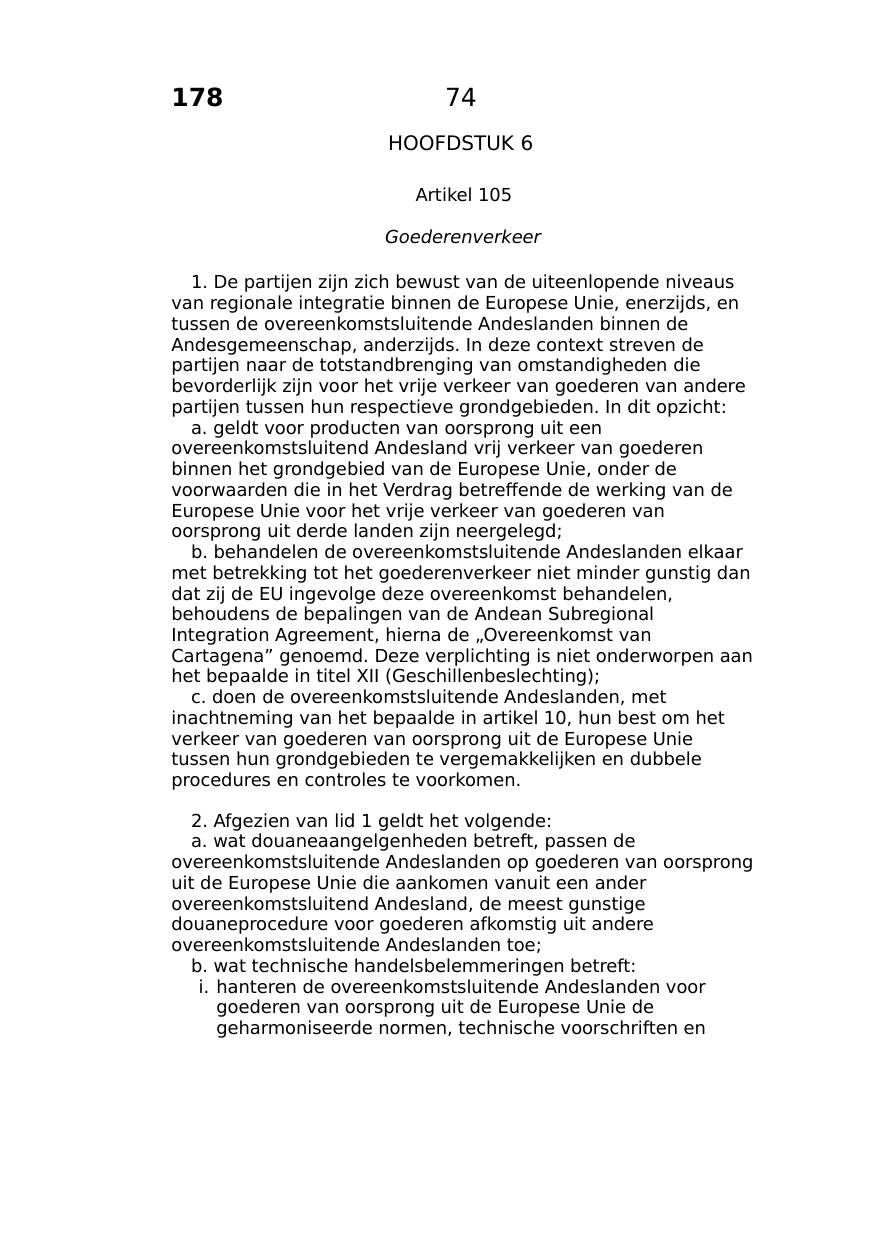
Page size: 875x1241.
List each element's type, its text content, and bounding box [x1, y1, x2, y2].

text 1. De partijen zijn zich bewust van de uiteenlopende niveaus van regionale integratie binnen de Europese Unie, enerzijds, en tussen de overeenkomstsluitende Andeslanden binnen de Andesgemeenschap, anderzijds. In deze context streven de partijen naar de totstandbrenging van omstandigheden die bevorderlijk zijn voor het vrije verkeer van goederen van andere partijen tussen hun respectieve grondgebieden. In dit opzicht: [171, 272, 756, 417]
text 2. Afgezien van lid 1 geldt het volgende: [171, 811, 756, 831]
subtitle Artikel 105 Goederenverkeer [171, 185, 756, 247]
subtitle HOOFDSTUK 6 [171, 132, 756, 155]
text a. wat douaneaangelgenheden betreft, passen de overeenkomstsluitende Andeslanden op goederen van oorsprong uit de Europese Unie die aankomen vanuit een ander overeenkomstsluitend Andesland, de meest gunstige douaneprocedure voor goederen afkomstig uit andere overeenkomstsluitende Andeslanden toe; [171, 831, 756, 956]
text b. behandelen de overeenkomstsluitende Andeslanden elkaar met betrekking tot het goederenverkeer niet minder gunstig dan dat zij de EU ingevolge deze overeenkomst behandelen, behoudens de bepalingen van de Andean Subregional Integration Agreement, hierna de „Overeenkomst van Cartagena” genoemd. Deze verplichting is niet onderworpen aan het bepaalde in titel XII (Geschillenbeslechting); [171, 542, 756, 687]
text a. geldt voor producten van oorsprong uit een overeenkomstsluitend Andesland vrij verkeer van goederen binnen het grondgebied van de Europese Unie, onder de voorwaarden die in het Verdrag betreffende de werking van de Europese Unie voor het vrije verkeer van goederen van oorsprong uit derde landen zijn neergelegd; [171, 417, 756, 542]
text b. wat technische handelsbelemmeringen betreft: [171, 956, 756, 976]
text c. doen de overeenkomstsluitende Andeslanden, met inachtneming van het bepaalde in artikel 10, hun best om het verkeer van goederen van oorsprong uit de Europese Unie tussen hun grondgebieden te vergemakkelijken en dubbele procedures en controles te voorkomen. [171, 687, 756, 791]
text i. hanteren de overeenkomstsluitende Andeslanden voor goederen van oorsprong uit de Europese Unie de geharmoniseerde normen, technische voorschriften en [171, 976, 756, 1039]
